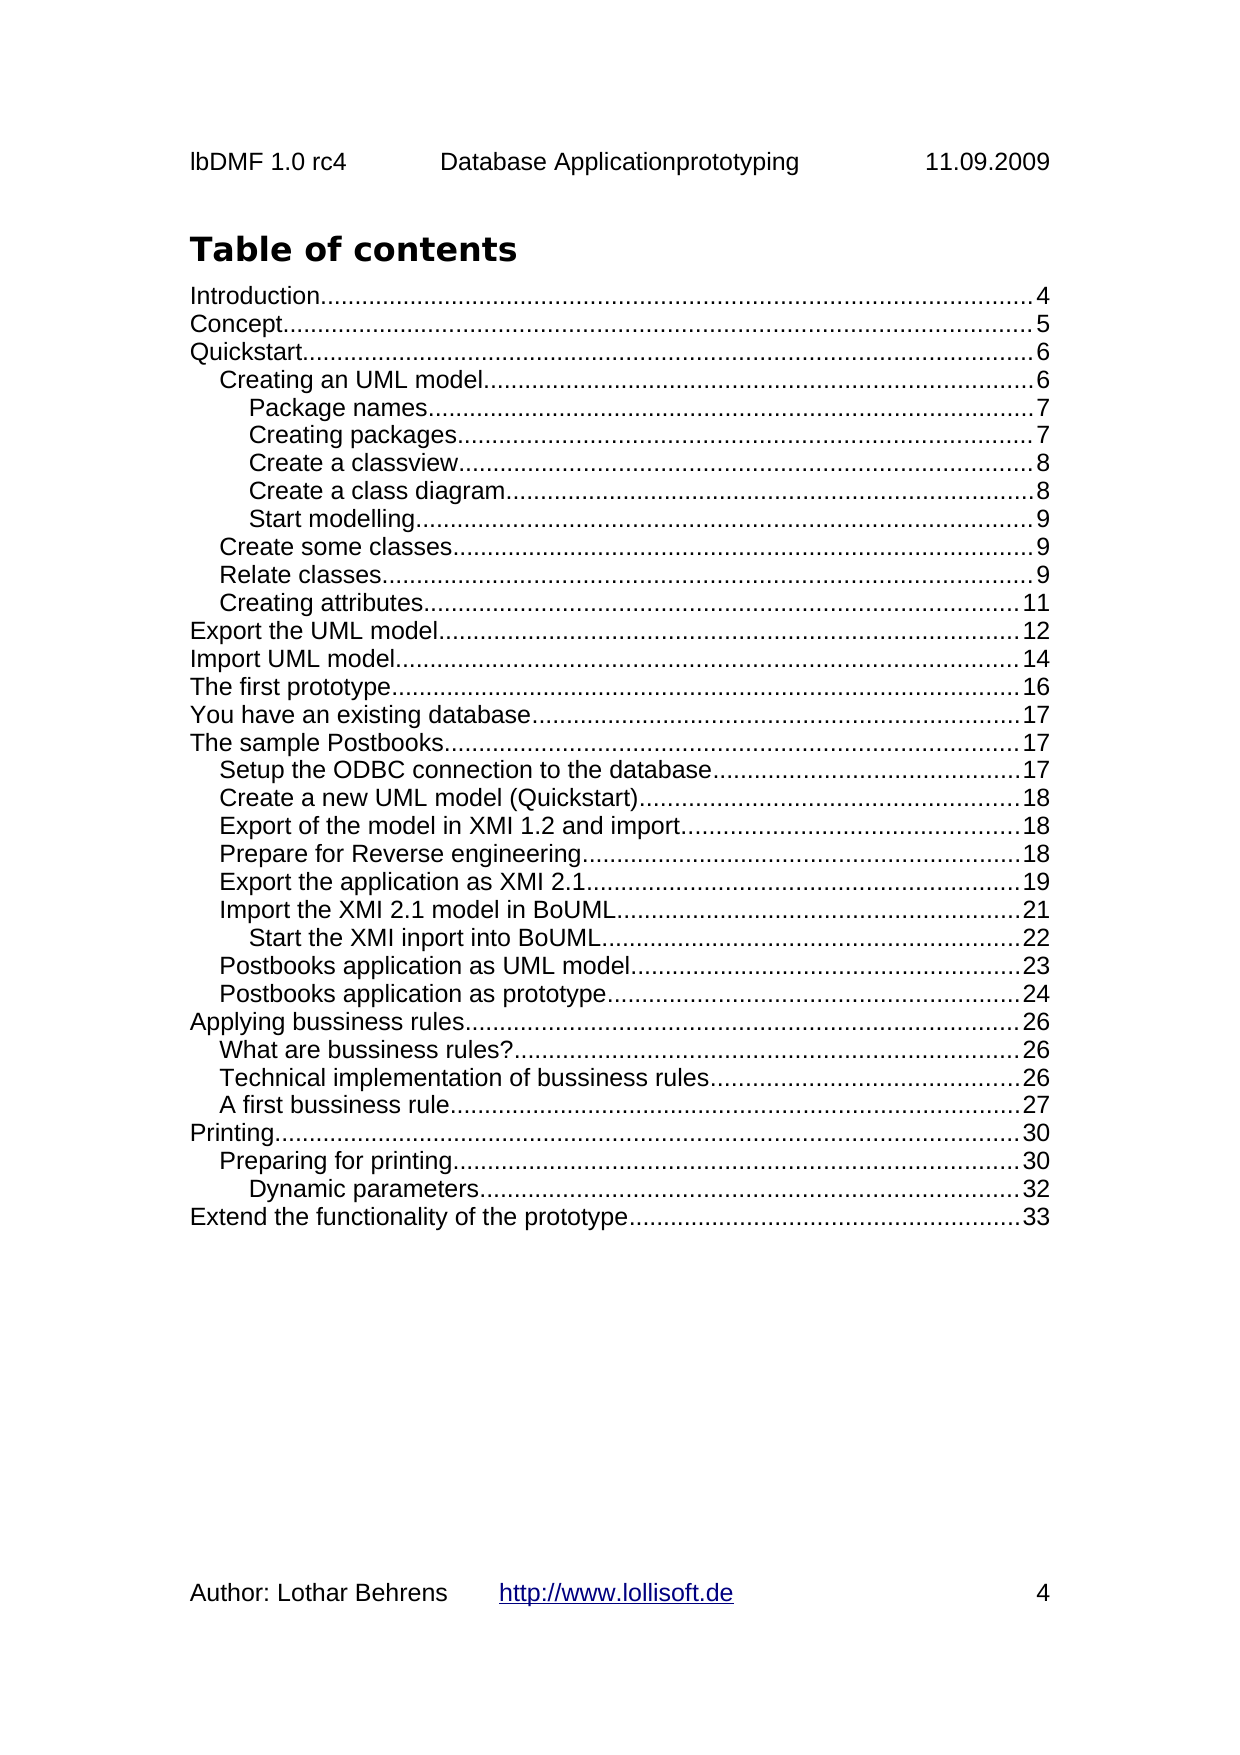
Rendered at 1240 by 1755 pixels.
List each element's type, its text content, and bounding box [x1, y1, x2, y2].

text What are bussiness rules? 26 [219, 1035, 1050, 1063]
text Introduction 4 [189, 282, 1050, 309]
text Technical implementation of bussiness rules 26 [219, 1063, 1050, 1091]
text Import UML model 14 [189, 644, 1050, 672]
text Create a class diagram 8 [248, 477, 1050, 505]
text Prepare for Reverse engineering 18 [219, 840, 1050, 868]
text Concept 5 [189, 309, 1050, 337]
text A first bussiness rule 27 [219, 1091, 1050, 1119]
text Create a new UML model (Quickstart) 18 [219, 784, 1050, 812]
text Export the application as XMI 2.1 19 [219, 868, 1050, 896]
text Creating attributes 11 [219, 589, 1050, 617]
text Quickstart 6 [189, 337, 1050, 365]
text Preparing for printing 30 [219, 1147, 1050, 1175]
text Printing 30 [189, 1119, 1050, 1147]
text You have an existing database 17 [189, 700, 1050, 728]
text Start the XMI inport into BoUML 22 [248, 924, 1050, 952]
text Export the UML model 12 [189, 617, 1050, 644]
text The sample Postbooks 17 [189, 728, 1050, 756]
text The first prototype 16 [189, 672, 1050, 700]
text Package names 7 [248, 393, 1050, 421]
text Start modelling 9 [248, 505, 1050, 533]
text Postbooks application as UML model 23 [219, 952, 1050, 979]
text Dynamic parameters 32 [248, 1175, 1050, 1203]
text Setup the ODBC connection to the database 17 [219, 756, 1050, 784]
text Import the XMI 2.1 model in BoUML 21 [219, 896, 1050, 924]
text Applying bussiness rules 26 [189, 1007, 1050, 1035]
text Extend the functionality of the prototype 33 [189, 1203, 1050, 1231]
text Postbooks application as prototype 24 [219, 979, 1050, 1007]
text Relate classes 9 [219, 561, 1050, 589]
subtitle Table of contents [189, 230, 1050, 269]
text Creating an UML model 6 [219, 365, 1050, 393]
text Export of the model in XMI 1.2 and import 18 [219, 812, 1050, 840]
text Create a classview 8 [248, 449, 1050, 477]
text Create some classes 9 [219, 533, 1050, 561]
text Creating packages 7 [248, 421, 1050, 449]
